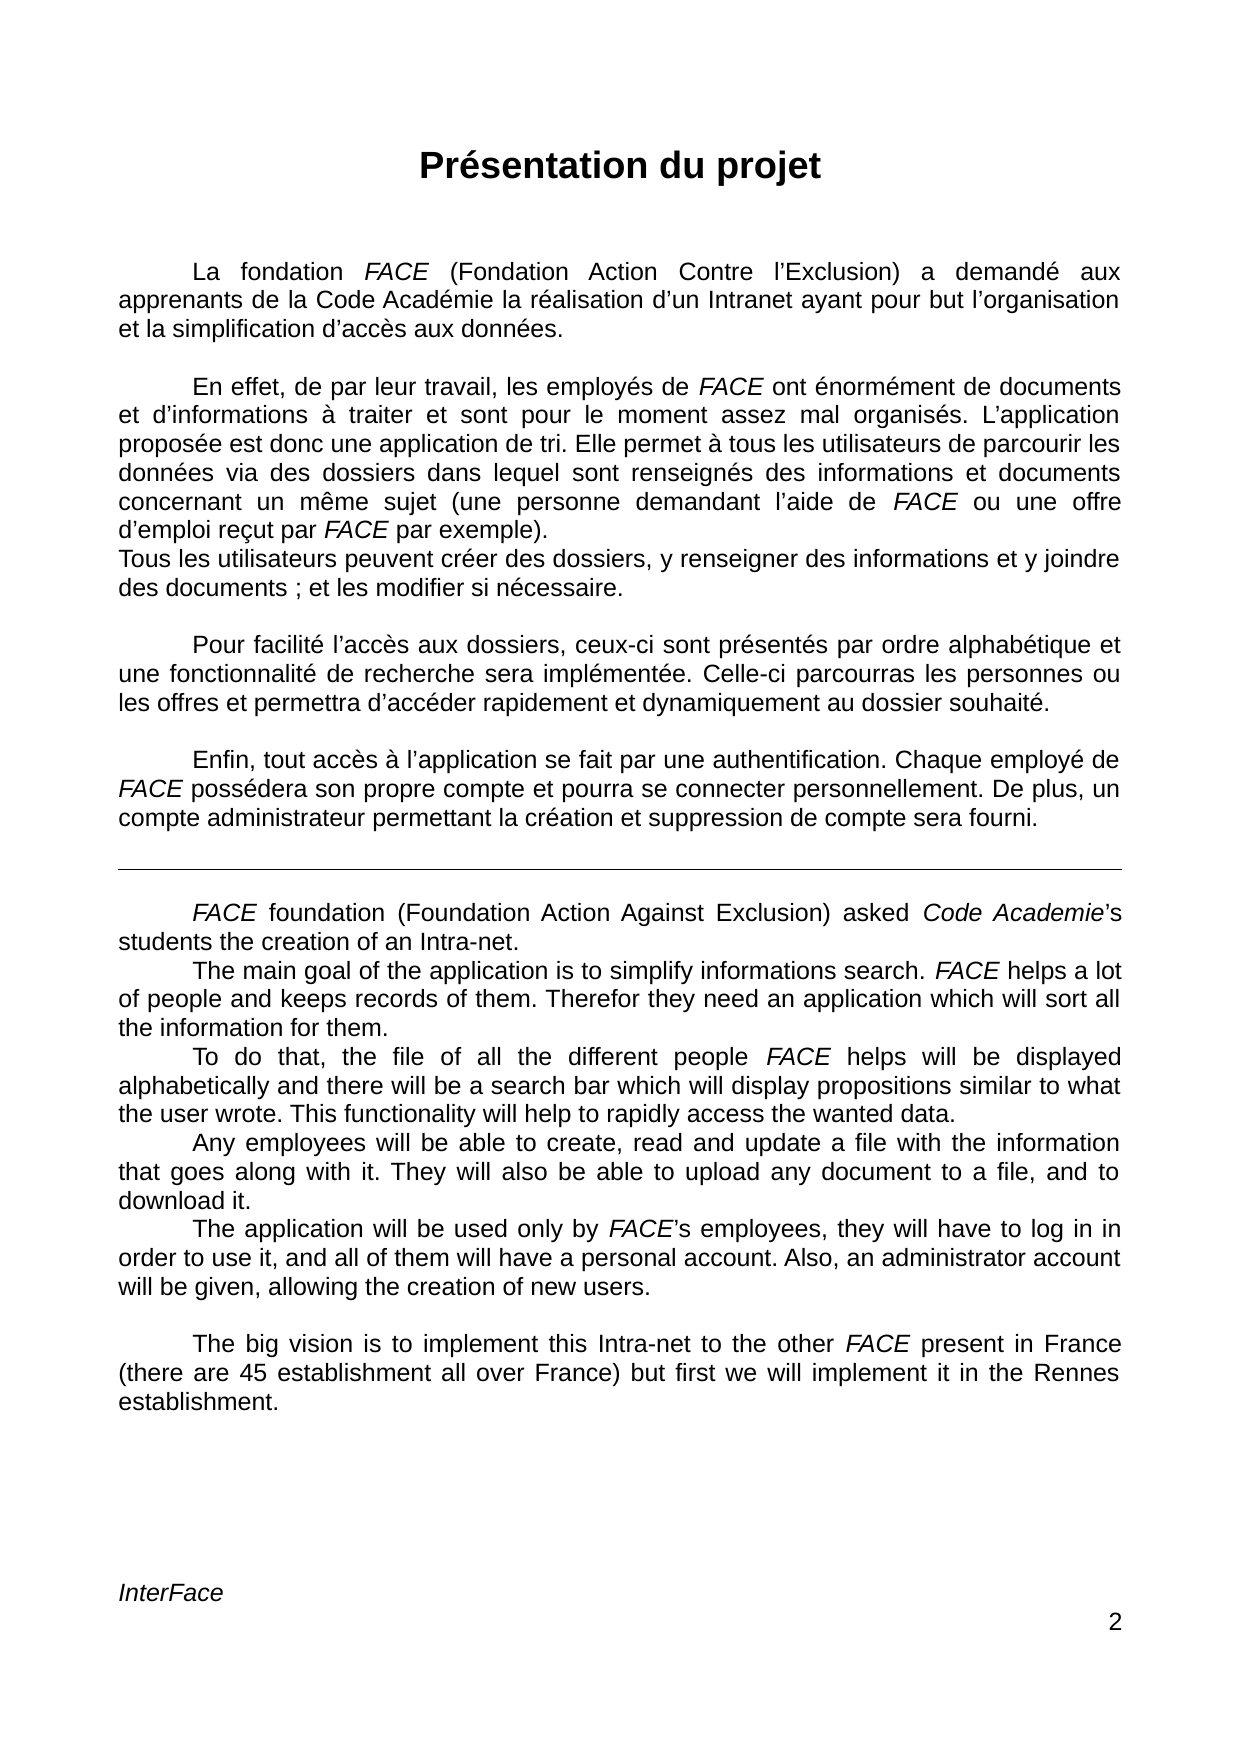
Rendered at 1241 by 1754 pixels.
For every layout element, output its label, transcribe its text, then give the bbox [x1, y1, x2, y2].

text The big vision is to implement this Intra-net to the other FACE present in France (there are 45 establishment all over France) but first we will implement it in the Rennes establishment. [118, 1329, 1122, 1416]
text En effet, de par leur travail, les employés de FACE ont énormément de documents et d’informations à traiter et sont pour le moment assez mal organisés. L’application proposée est donc une application de tri. Elle permet à tous les utilisateurs de parcourir les données via des dossiers dans lequel sont renseignés des informations et documents concernant un même sujet (une personne demandant l’aide de FACE ou une offre d’emploi reçut par FACE par exemple). [118, 372, 1122, 544]
text La fondation FACE (Fondation Action Contre l’Exclusion) a demandé aux apprenants de la Code Académie la réalisation d’un Intranet ayant pour but l’organisation et la simplification d’accès aux données. [118, 257, 1122, 343]
text To do that, the file of all the different people FACE helps will be displayed alphabetically and there will be a search bar which will display propositions similar to what the user wrote. This functionality will help to rapidly access the wanted data. [118, 1042, 1122, 1128]
text Pour facilité l’accès aux dossiers, ceux-ci sont présentés par ordre alphabétique et une fonctionnalité de recherche sera implémentée. Celle-ci parcourras les personnes ou les offres et permettra d’accéder rapidement et dynamiquement au dossier souhaité. [118, 631, 1122, 717]
text Tous les utilisateurs peuvent créer des dossiers, y renseigner des informations et y joindre des documents ; et les modifier si nécessaire. [118, 544, 1122, 602]
text Enfin, tout accès à l’application se fait par une authentification. Chaque employé de FACE possédera son propre compte et pourra se connecter personnellement. De plus, un compte administrateur permettant la création et suppression de compte sera fourni. [118, 746, 1122, 832]
subtitle Présentation du projet [118, 143, 1122, 187]
text Any employees will be able to create, read and update a file with the information that goes along with it. They will also be able to upload any document to a file, and to download it. [118, 1128, 1122, 1214]
text FACE foundation (Foundation Action Against Exclusion) asked Code Academie’s students the creation of an Intra-net. [118, 898, 1122, 956]
text The application will be used only by FACE’s employees, they will have to log in in order to use it, and all of them will have a personal account. Also, an administrator account will be given, allowing the creation of new users. [118, 1214, 1122, 1301]
text The main goal of the application is to simplify informations search. FACE helps a lot of people and keeps records of them. Therefor they need an application which will sort all the information for them. [118, 956, 1122, 1042]
